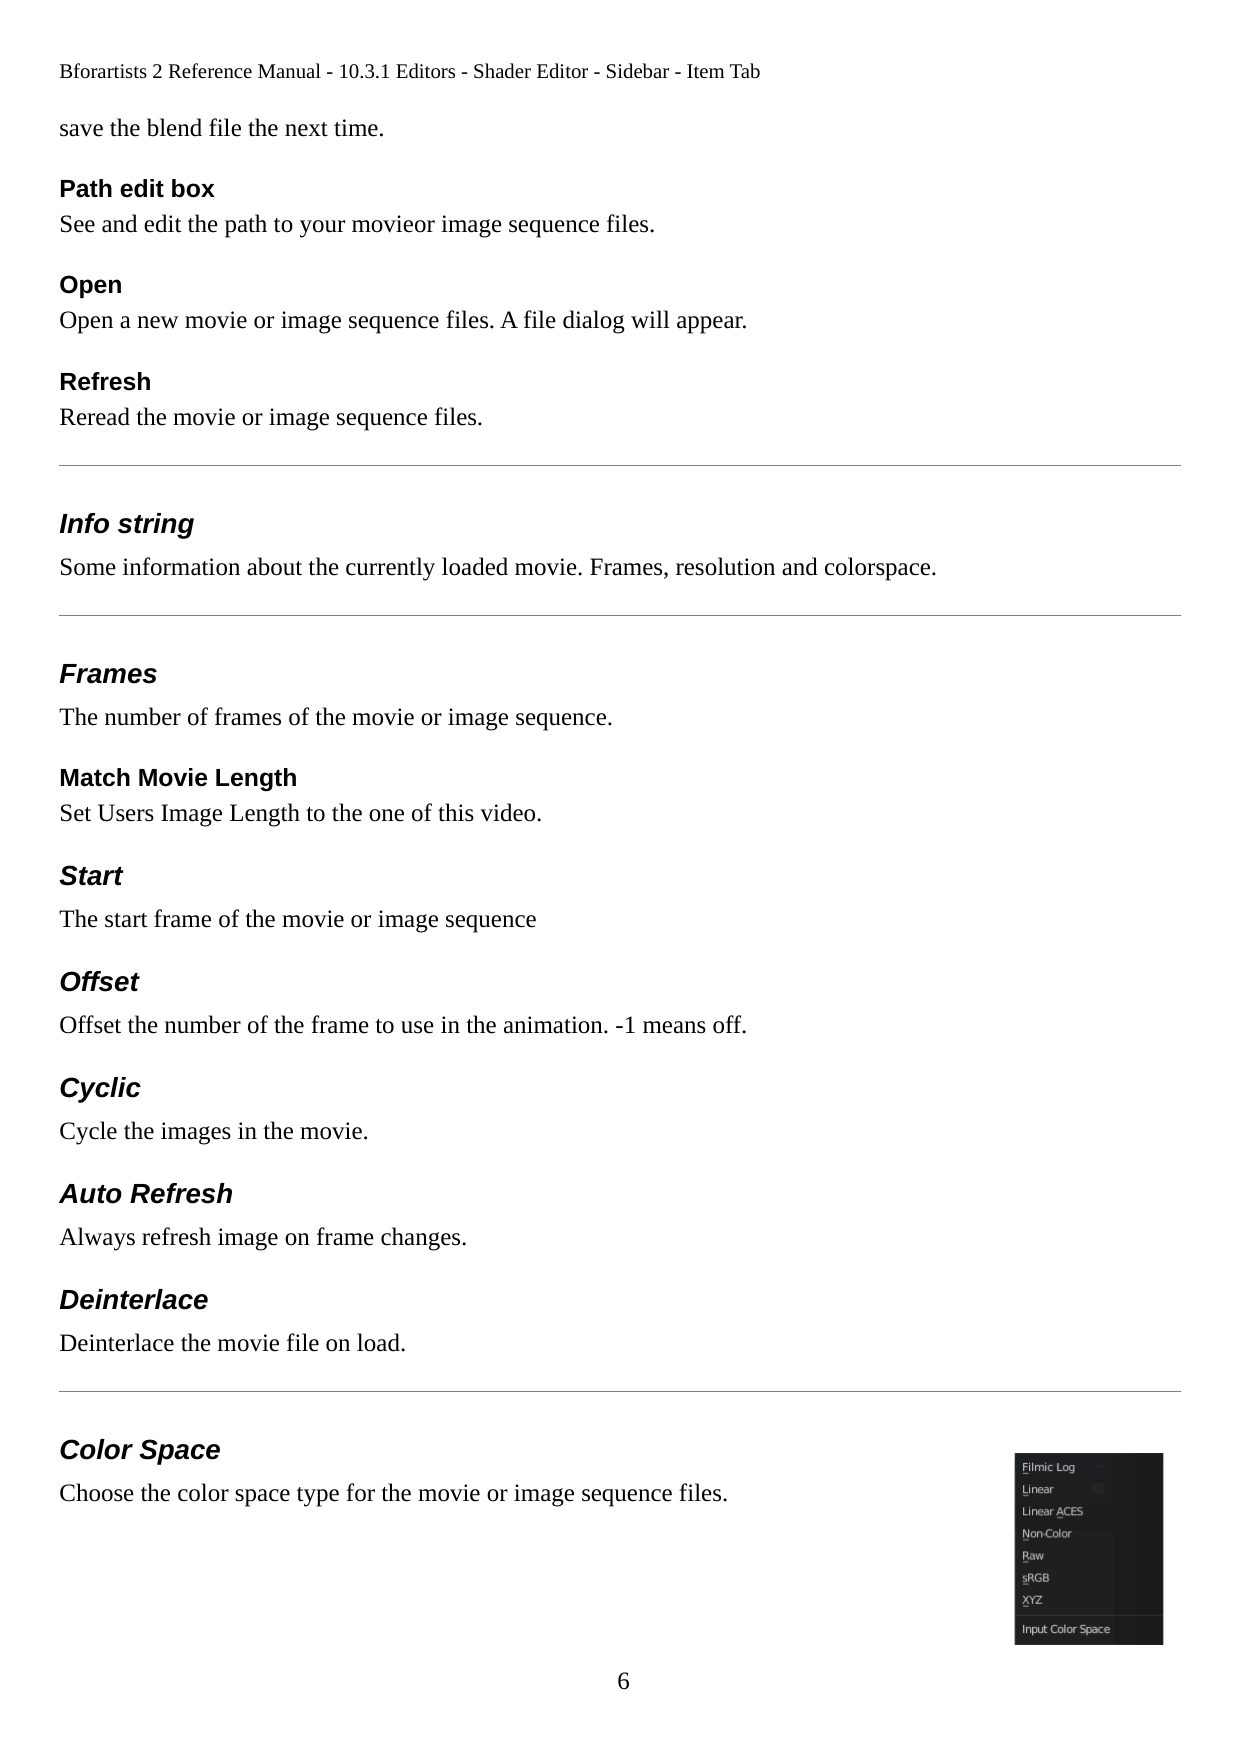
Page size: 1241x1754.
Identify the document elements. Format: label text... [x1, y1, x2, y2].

picture [1014, 1453, 1164, 1645]
text The start frame of the movie or image sequence [59, 904, 1181, 933]
text The number of frames of the movie or image sequence. [59, 702, 1181, 731]
subtitle Auto Refresh [59, 1178, 1181, 1209]
text See and edit the path to your movieor image sequence files. [59, 209, 1181, 238]
text Set Users Image Length to the one of this video. [59, 798, 1181, 827]
text Offset the number of the frame to use in the animation. -1 means off. [59, 1010, 1181, 1039]
text save the blend file the next time. [59, 113, 1181, 141]
subtitle Deinterlace [59, 1283, 1181, 1315]
subtitle Open [59, 271, 1181, 299]
text Deinterlace the movie file on load. [59, 1328, 1181, 1357]
subtitle Cyclic [59, 1072, 1181, 1103]
subtitle Path edit box [59, 174, 1181, 203]
text Reread the movie or image sequence files. [59, 402, 1181, 430]
text Choose the color space type for the movie or image sequence files. [59, 1478, 1014, 1507]
text Always refresh image on frame changes. [59, 1222, 1181, 1251]
subtitle Frames [59, 657, 1181, 689]
subtitle Info string [59, 507, 1181, 539]
text Some information about the currently loaded movie. Frames, resolution and colorspace. [59, 552, 1181, 581]
text Open a new movie or image sequence files. A file dialog will appear. [59, 305, 1181, 334]
subtitle Color Space [59, 1434, 1181, 1466]
subtitle Offset [59, 966, 1181, 998]
subtitle Match Movie Length [59, 763, 1181, 792]
subtitle Start [59, 860, 1181, 892]
text Cycle the images in the movie. [59, 1116, 1181, 1145]
subtitle Refresh [59, 367, 1181, 395]
